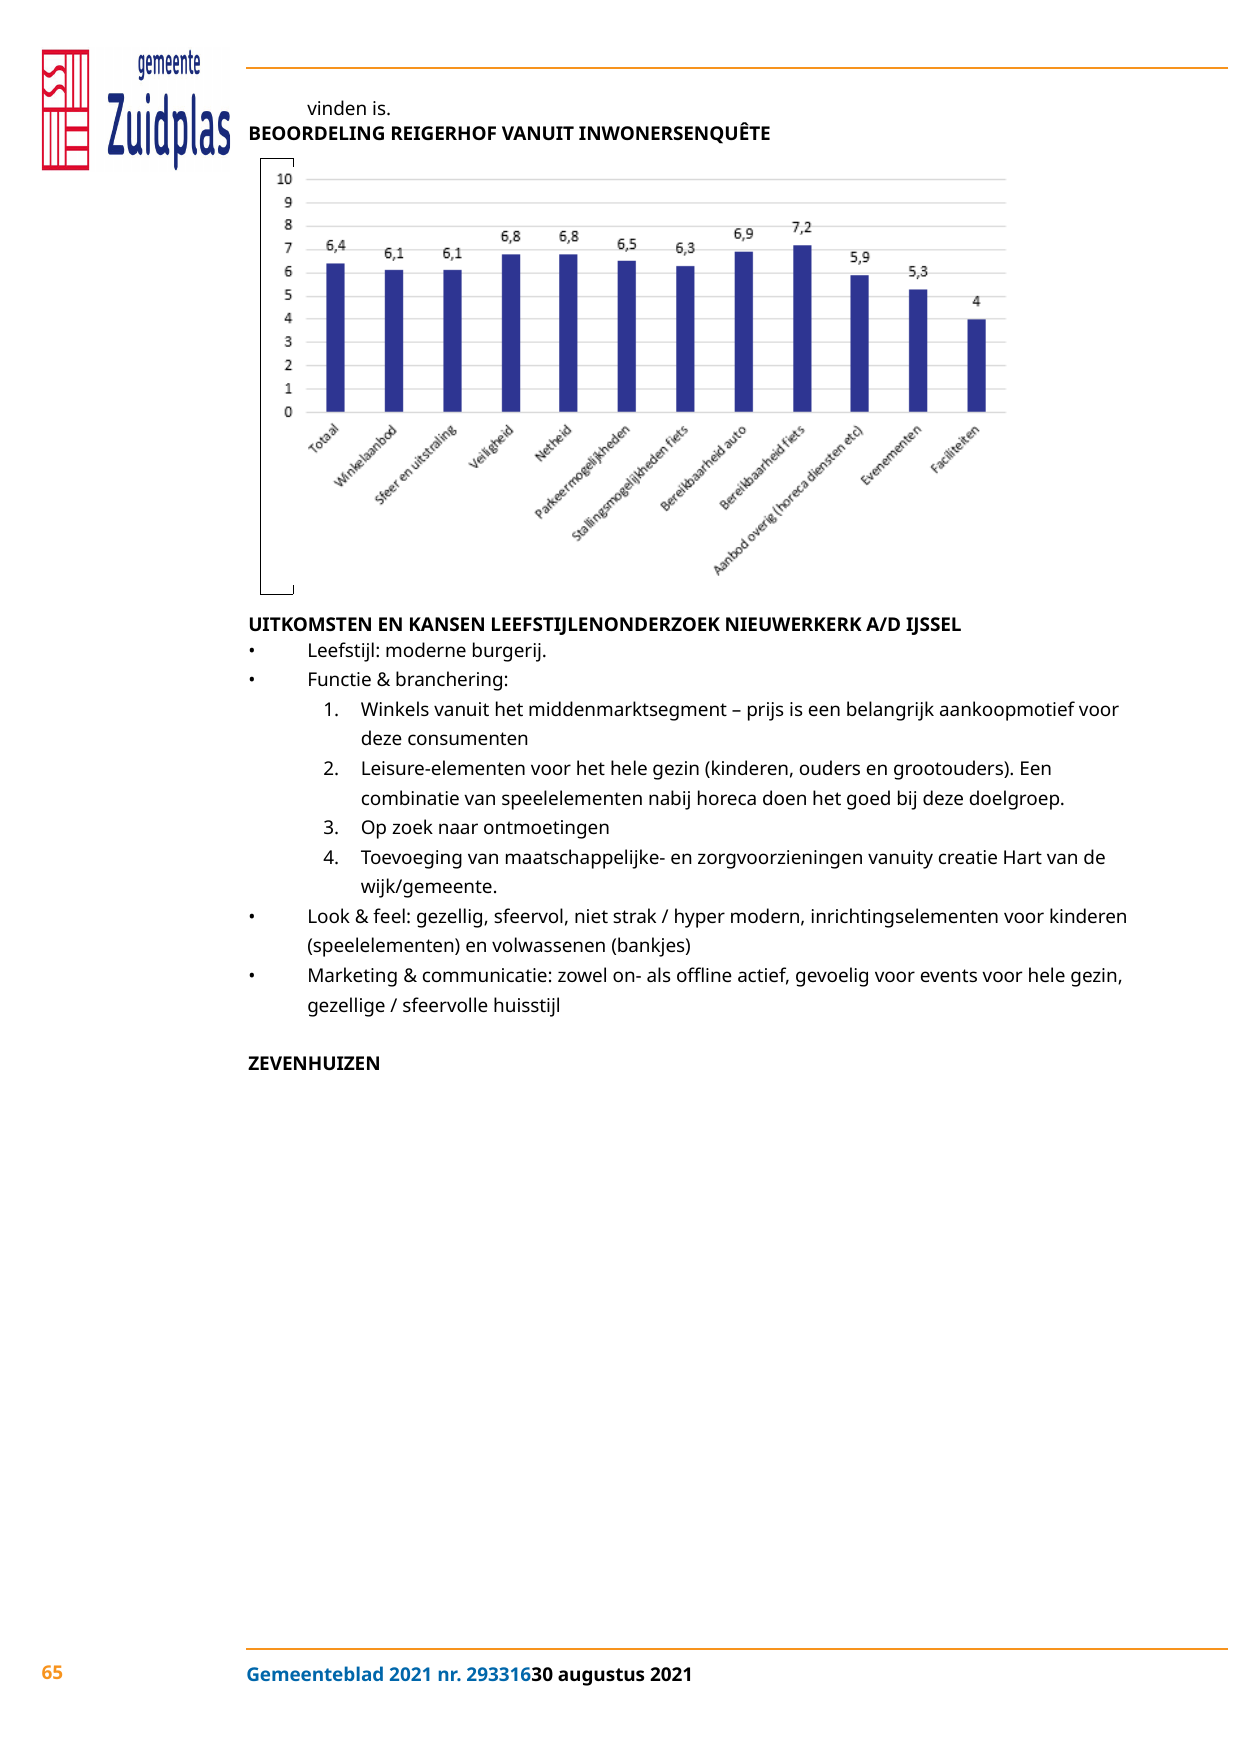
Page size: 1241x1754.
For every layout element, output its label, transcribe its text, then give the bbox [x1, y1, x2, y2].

table_cell UITKOMSTEN EN KANSEN LEEFSTIJLENONDERZOEK NIEUWERKERK A/D IJSSEL [248, 611, 1152, 637]
table_cell vinden is. [248, 95, 1152, 121]
picture [268, 167, 1008, 585]
table_cell [248, 585, 1152, 611]
table_cell [261, 159, 293, 584]
table_cell [261, 585, 293, 594]
picture [41, 47, 231, 172]
table_cell Leefstijl: moderne burgerij. Functie & branchering: Winkels vanuit het middenmarktsegment – prijs is een belangrijk aankoopmotief voor deze consumenten Leisure-elementen voor het hele gezin (kinderen, ouders en grootouders). Een combinatie van speelelementen nabij horeca doen het goed bij deze doelgroep. Op zoek naar ontmoetingen Toevoeging van maatschappelijke- en zorgvoorzieningen vanuity creatie Hart van de wijk/gemeente. Look & feel: gezellig, sfeervol, niet strak / hyper modern, inrichtingselementen voor kinderen (speelelementen) en volwassenen (bankjes) Marketing & communicatie: zowel on- als offline actief, gevoelig voor events voor hele gezin, gezellige / sfeervolle huisstijl [248, 637, 1152, 1017]
table_cell [248, 146, 1152, 584]
table_cell BEOORDELING REIGERHOF VANUIT INWONERSENQUÊTE [248, 121, 1152, 146]
table_header ZEVENHUIZEN [248, 1050, 1152, 1076]
